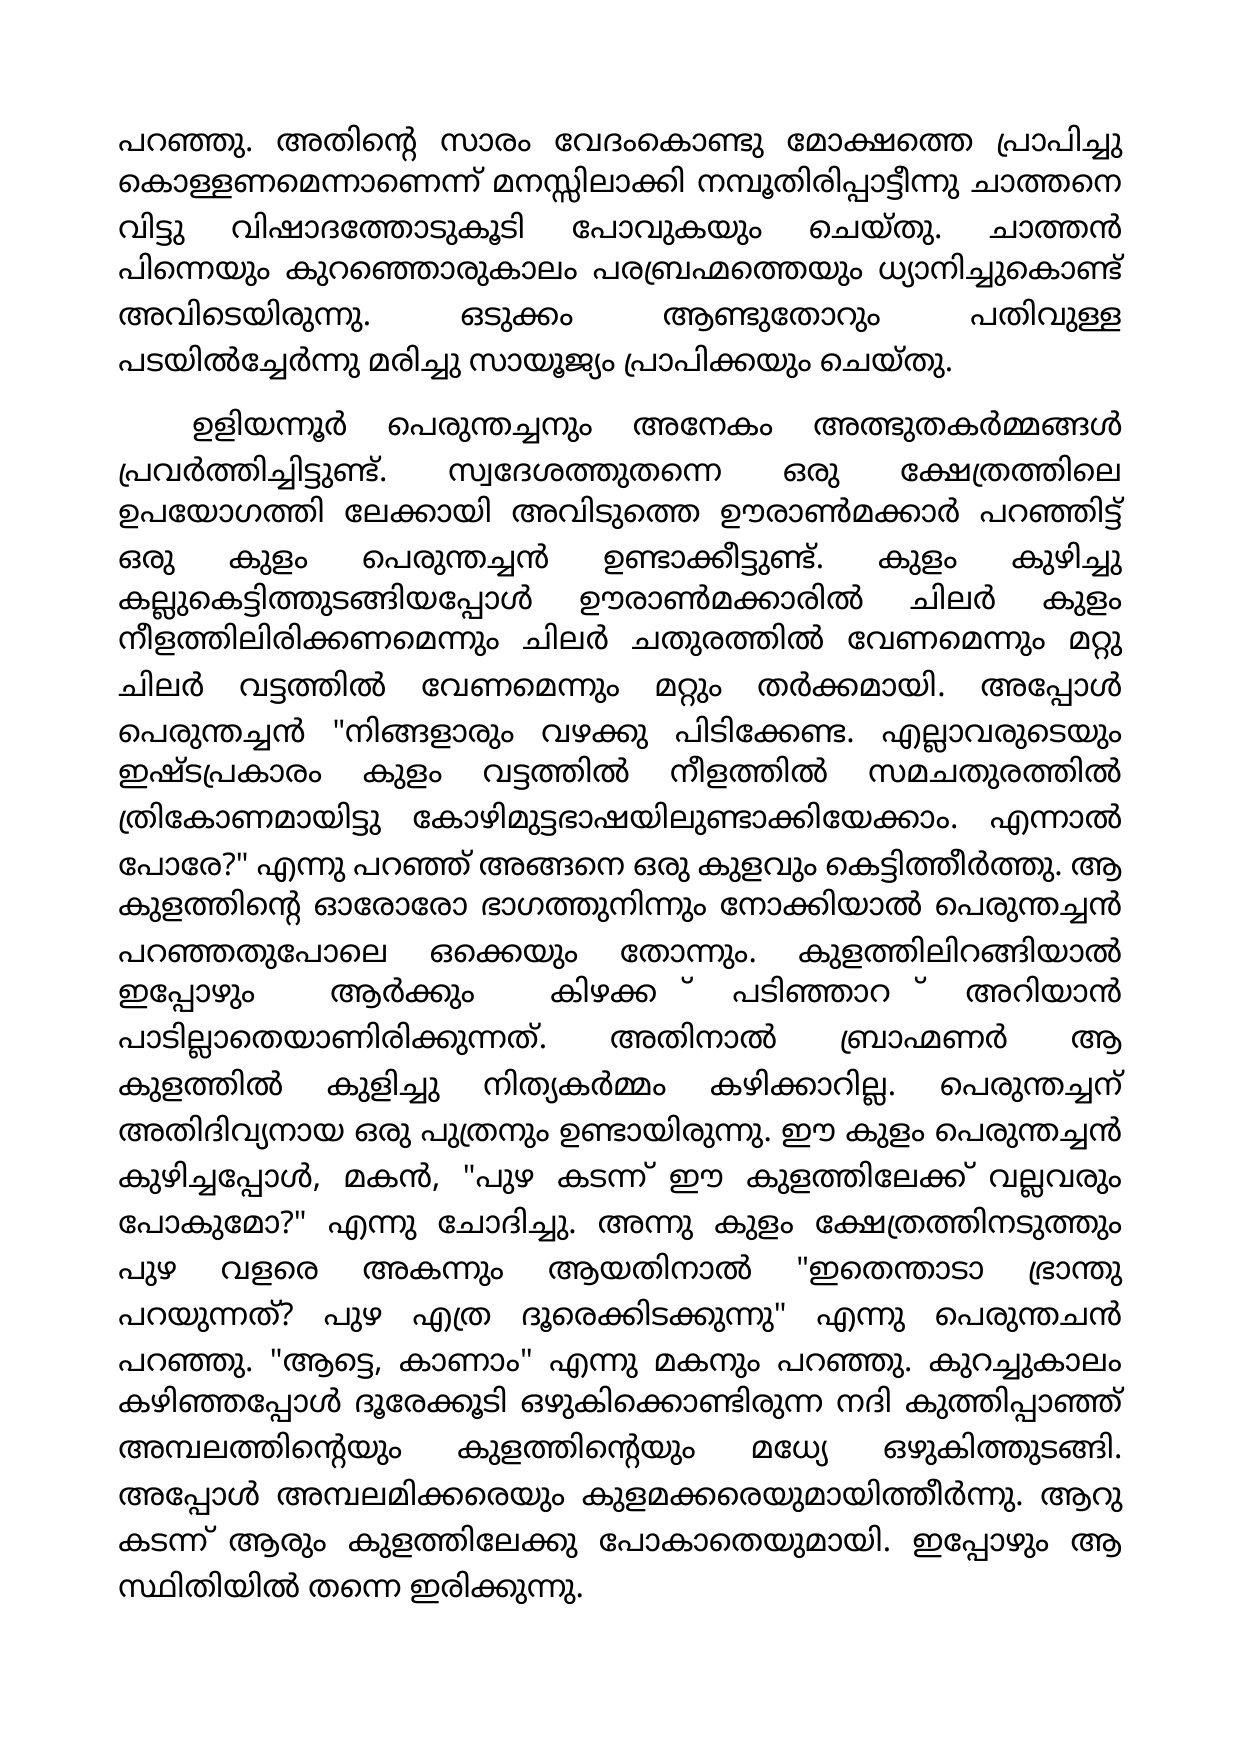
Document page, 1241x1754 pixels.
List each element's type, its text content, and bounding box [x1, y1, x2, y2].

text ഉളിയന്നൂർ പെരുന്തച്ചനും അനേകം അത്ഭുതകർമ്മങ്ങൾ പ്രവർത്തിച്ചിട്ടുണ്ട്. സ്വദേശത്തുതന്നെ ഒരു ക്ഷേത്രത്തിലെ ഉപയോഗത്തി ലേക്കായി അവിടുത്തെ ഊരാൺമക്കാർ പറഞ്ഞിട്ട് ഒരു കുളം പെരുന്തച്ചൻ ഉണ്ടാക്കീട്ടുണ്ട്. കുളം കുഴിച്ചു കല്ലുകെട്ടിത്തുടങ്ങിയപ്പോൾ ഊരാൺമക്കാരിൽ ചിലർ കുളം നീളത്തിലിരിക്കണമെന്നും ചിലർ ചതുരത്തിൽ വേണമെന്നും മറ്റു ചിലർ വട്ടത്തിൽ വേണമെന്നും മറ്റും തർക്കമായി. അപ്പോൾ പെരുന്തച്ചൻ "നിങ്ങളാരും വഴക്കു പിടിക്കേണ്ട. എല്ലാവരുടെയും ഇഷ്ടപ്രകാരം കുളം വട്ടത്തിൽ നീളത്തിൽ സമചതുരത്തിൽ ത്രികോണമായിട്ടു കോഴിമുട്ടഭാഷയിലുണ്ടാക്കിയേക്കാം. എന്നാൽ പോരേ?" എന്നു പറഞ്ഞ് അങ്ങനെ ഒരു കുളവും കെട്ടിത്തീർത്തു. ആ കുളത്തിന്റെ ഓരോരോ ഭാഗത്തുനിന്നും നോക്കിയാൽ പെരുന്തച്ചൻ പറഞ്ഞതുപോലെ ഒക്കെയും തോന്നും. കുളത്തിലിറങ്ങിയാൽ ഇപ്പോഴും ആർക്കും കിഴക്ക് പടിഞ്ഞാറ് അറിയാൻ പാടില്ലാതെയാണിരിക്കുന്നത്. അതിനാൽ ബ്രാഹ്മണർ ആ കുളത്തിൽ കുളിച്ചു നിത്യകർമ്മം കഴിക്കാറില്ല. പെരുന്തച്ചന് അതിദിവ്യനായ ഒരു പുത്രനും ഉണ്ടായിരുന്നു. ഈ കുളം പെരുന്തച്ചൻ കുഴിച്ചപ്പോൾ, മകൻ, "പുഴ കടന്ന് ഈ കുളത്തിലേക്ക് വല്ലവരും പോകുമോ?" എന്നു ചോദിച്ചു. അന്നു കുളം ക്ഷേത്രത്തിനടുത്തും പുഴ വളരെ അകന്നും ആയതിനാൽ "ഇതെന്താടാ ഭ്രാന്തു പറയുന്നത്? പുഴ എത്ര ദൂരെക്കിടക്കുന്നു" എന്നു പെരുന്തചൻ പറഞ്ഞു. "ആട്ടെ, കാണാം" എന്നു മകനും പറഞ്ഞു. കുറച്ചുകാലം കഴിഞ്ഞപ്പോൾ ദൂരേക്കൂടി ഒഴുകിക്കൊണ്ടിരുന്ന നദി കുത്തിപ്പാഞ്ഞ് അമ്പലത്തിന്റെയും കുളത്തിന്റെയും മധ്യേ ഒഴുകിത്തുടങ്ങി. അപ്പോൾ അമ്പലമിക്കരെയും കുളമക്കരെയുമായിത്തീർന്നു. ആറു കടന്ന് ആരും കുളത്തിലേക്കു പോകാതെയുമായി. ഇപ്പോഴും ആ സ്ഥിതിയിൽ തന്നെ ഇരിക്കുന്നു. [118, 402, 1122, 1610]
text പറഞ്ഞു. അതിന്റെ സാരം വേദംകൊണ്ടു മോക്ഷത്തെ പ്രാപിച്ചു കൊള്ളണമെന്നാണെന്ന് മനസ്സിലാക്കി നമ്പൂതിരിപ്പാട്ടീന്നു ചാത്തനെ വിട്ടു വിഷാദത്തോടുകൂടി പോവുകയും ചെയ്തു. ചാത്തൻ പിന്നെയും കുറഞ്ഞൊരുകാലം പരബ്രഹ്മത്തെയും ധ്യാനിച്ചുകൊണ്ട് അവിടെയിരുന്നു. ഒടുക്കം ആണ്ടുതോറും പതിവുള്ള പടയിൽച്ചേർന്നു മരിച്ചു സായൂജ്യം പ്രാപിക്കയും ചെയ്തു. [118, 118, 1122, 384]
